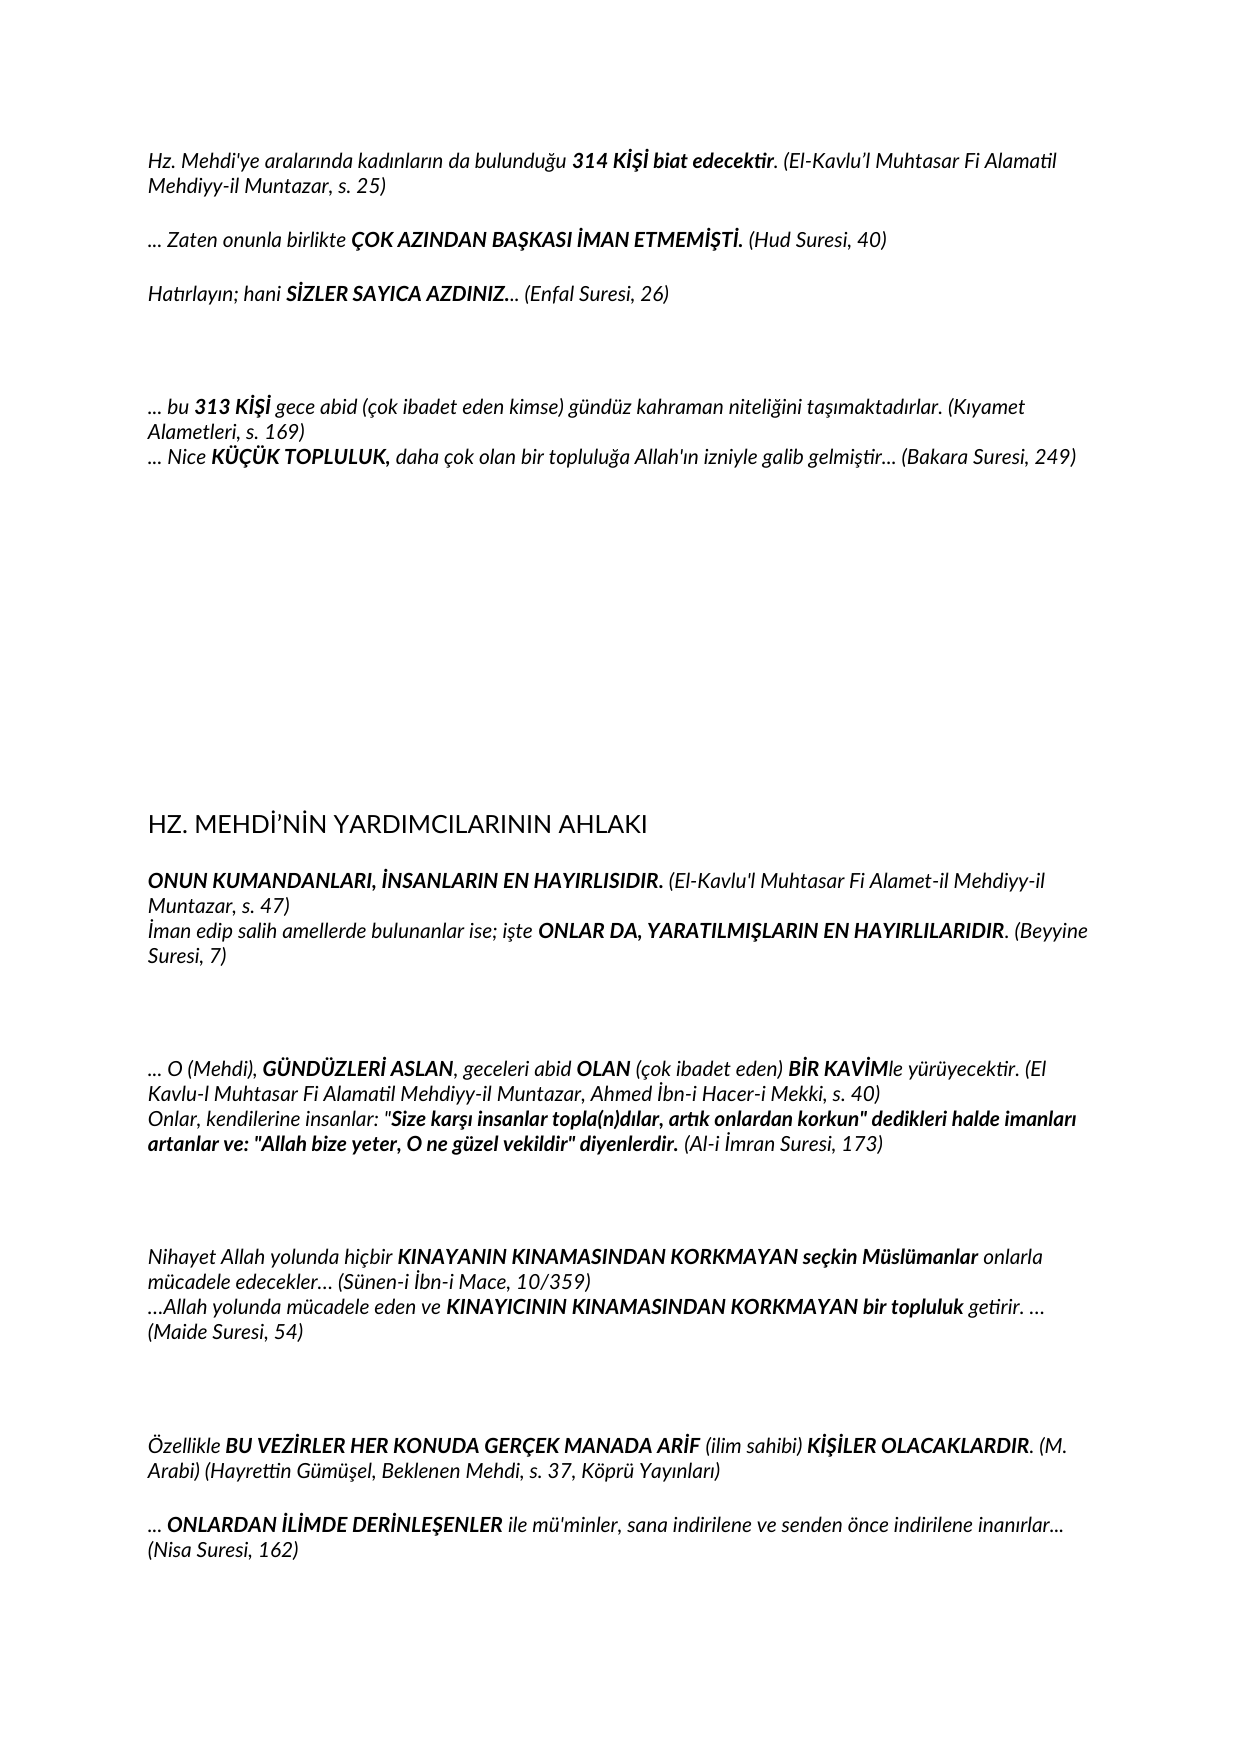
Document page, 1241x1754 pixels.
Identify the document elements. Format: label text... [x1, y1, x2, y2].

table_header ... bu 313 KİŞİ gece abid (çok ibadet eden kimse) gündüz kahraman niteliğini taşımaktadırlar. (Kıyamet Alametleri, s. 169) ... Nice KÜÇÜK TOPLULUK, daha çok olan bir topluluğa Allah'ın izniyle galib gelmiştir... (Bakara Suresi, 249) [148, 394, 1093, 469]
table_header Nihayet Allah yolunda hiçbir KINAYANIN KINAMASINDAN KORKMAYAN seçkin Müslümanlar onlarla mücadele edecekler… (Sünen-i İbn-i Mace, 10/359) …Allah yolunda mücadele eden ve KINAYICININ KINAMASINDAN KORKMAYAN bir topluluk getirir. …(Maide Suresi, 54) [148, 1244, 1093, 1344]
table_header ... O (Mehdi), GÜNDÜZLERİ ASLAN, geceleri abid OLAN (çok ibadet eden) BİR KAVİMle yürüyecektir. (El Kavlu-l Muhtasar Fi Alamatil Mehdiyy-il Muntazar, Ahmed İbn-i Hacer-i Mekki, s. 40) Onlar, kendilerine insanlar: "Size karşı insanlar topla(n)dılar, artık onlardan korkun" dedikleri halde imanları artanlar ve: "Allah bize yeter, O ne güzel vekildir" diyenlerdir. (Al-i İmran Suresi, 173) [148, 1056, 1093, 1156]
table_header Özellikle BU VEZİRLER HER KONUDA GERÇEK MANADA ARİF (ilim sahibi) KİŞİLER OLACAKLARDIR. (M. Arabi) (Hayrettin Gümüşel, Beklenen Mehdi, s. 37, Köprü Yayınları) ... ONLARDAN İLİMDE DERİNLEŞENLER ile mü'minler, sana indirilene ve senden önce indirilene inanırlar... (Nisa Suresi, 162) [148, 1433, 1093, 1591]
table_header ONUN KUMANDANLARI, İNSANLARIN EN HAYIRLISIDIR. (El-Kavlu'l Muhtasar Fi Alamet-il Mehdiyy-il Muntazar, s. 47) İman edip salih amellerde bulunanlar ise; işte ONLAR DA, YARATILMIŞLARIN EN HAYIRLILARIDIR. (Beyyine Suresi, 7) [148, 868, 1093, 968]
table_header Hz. Mehdi'ye aralarında kadınların da bulunduğu 314 KİŞİ biat edecektir. (El-Kavlu’l Muhtasar Fi Alamatil Mehdiyy-il Muntazar, s. 25) ... Zaten onunla birlikte ÇOK AZINDAN BAŞKASI İMAN ETMEMİŞTİ. (Hud Suresi, 40) Hatırlayın; hani SİZLER SAYICA AZDINIZ... (Enfal Suresi, 26) [148, 148, 1093, 306]
text HZ. MEHDİ’NİN YARDIMCILARININ AHLAKI [148, 808, 1093, 838]
